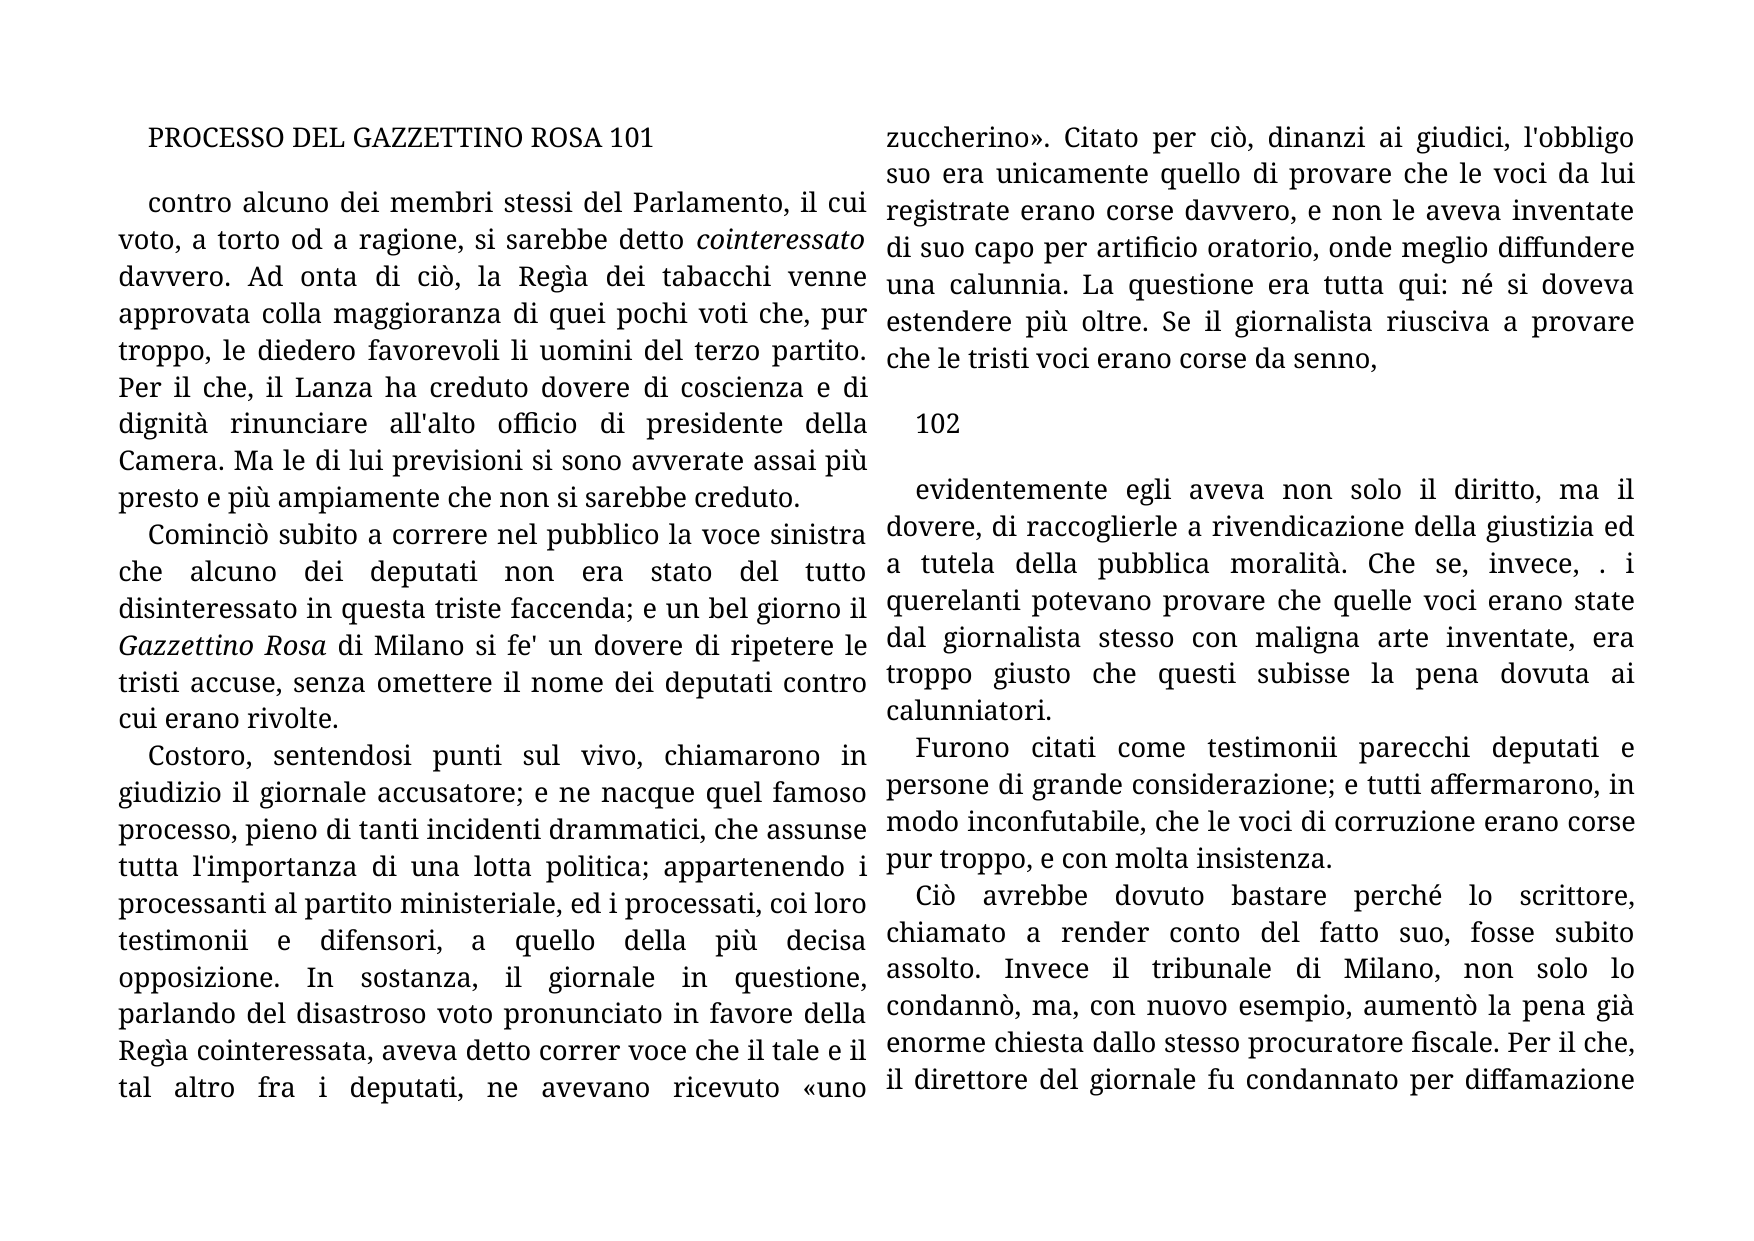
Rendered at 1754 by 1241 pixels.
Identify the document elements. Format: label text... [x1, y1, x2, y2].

text contro alcuno dei membri stessi del Parlamento, il cui voto, a torto od a ragione, si sarebbe detto cointeressato davvero. Ad onta di ciò, la Regìa dei tabacchi venne approvata colla maggioranza di quei pochi voti che, pur troppo, le diedero favorevoli li uomini del terzo partito. Per il che, il Lanza ha creduto dovere di coscienza e di dignità rinunciare all'alto officio di presidente della Camera. Ma le di lui previsioni si sono avverate assai più presto e più ampiamente che non si sarebbe creduto. [118, 184, 868, 516]
text Furono citati come testimonii parecchi deputati e persone di grande considerazione; e tutti affermarono, in modo inconfutabile, che le voci di corruzione erano corse pur troppo, e con molta insistenza. [886, 729, 1636, 876]
text PROCESSO DEL GAZZETTINO ROSA 101 [118, 118, 868, 155]
text Cominciò subito a correre nel pubblico la voce sinistra che alcuno dei deputati non era stato del tutto disinteressato in questa triste faccenda; e un bel giorno il Gazzettino Rosa di Milano si fe' un dovere di ripetere le tristi accuse, senza omettere il nome dei deputati contro cui erano rivolte. [118, 516, 868, 737]
text Costoro, sentendosi punti sul vivo, chiamarono in giudizio il giornale accusatore; e ne nacque quel famoso processo, pieno di tanti incidenti drammatici, che assunse tutta l'importanza di una lotta politica; appartenendo i processanti al partito ministeriale, ed i processati, coi loro testimonii e difensori, a quello della più decisa opposizione. In sostanza, il giornale in questione, parlando del disastroso voto pronunciato in favore della Regìa cointeressata, aveva detto correr voce che il tale e il tal altro fra i deputati, ne avevano ricevuto «uno [118, 737, 868, 1106]
text evidentemente egli aveva non solo il diritto, ma il dovere, di raccoglierle a rivendicazione della giustizia ed a tutela della pubblica moralità. Che se, invece, . i querelanti potevano provare che quelle voci erano state dal giornalista stesso con maligna arte inventate, era troppo giusto che questi subisse la pena dovuta ai calunniatori. [886, 471, 1636, 729]
text Ciò avrebbe dovuto bastare perché lo scrittore, chiamato a render conto del fatto suo, fosse subito assolto. Invece il tribunale di Milano, non solo lo condannò, ma, con nuovo esempio, aumentò la pena già enorme chiesta dallo stesso procuratore fiscale. Per il che, il direttore del giornale fu condannato per diffamazione [886, 876, 1636, 1097]
text 102 [886, 405, 1636, 442]
text zuccherino». Citato per ciò, dinanzi ai giudici, l'obbligo suo era unicamente quello di provare che le voci da lui registrate erano corse davvero, e non le aveva inventate di suo capo per artificio oratorio, onde meglio diffundere una calunnia. La questione era tutta qui: né si doveva estendere più oltre. Se il giornalista riusciva a provare che le tristi voci erano corse da senno, [886, 118, 1636, 376]
